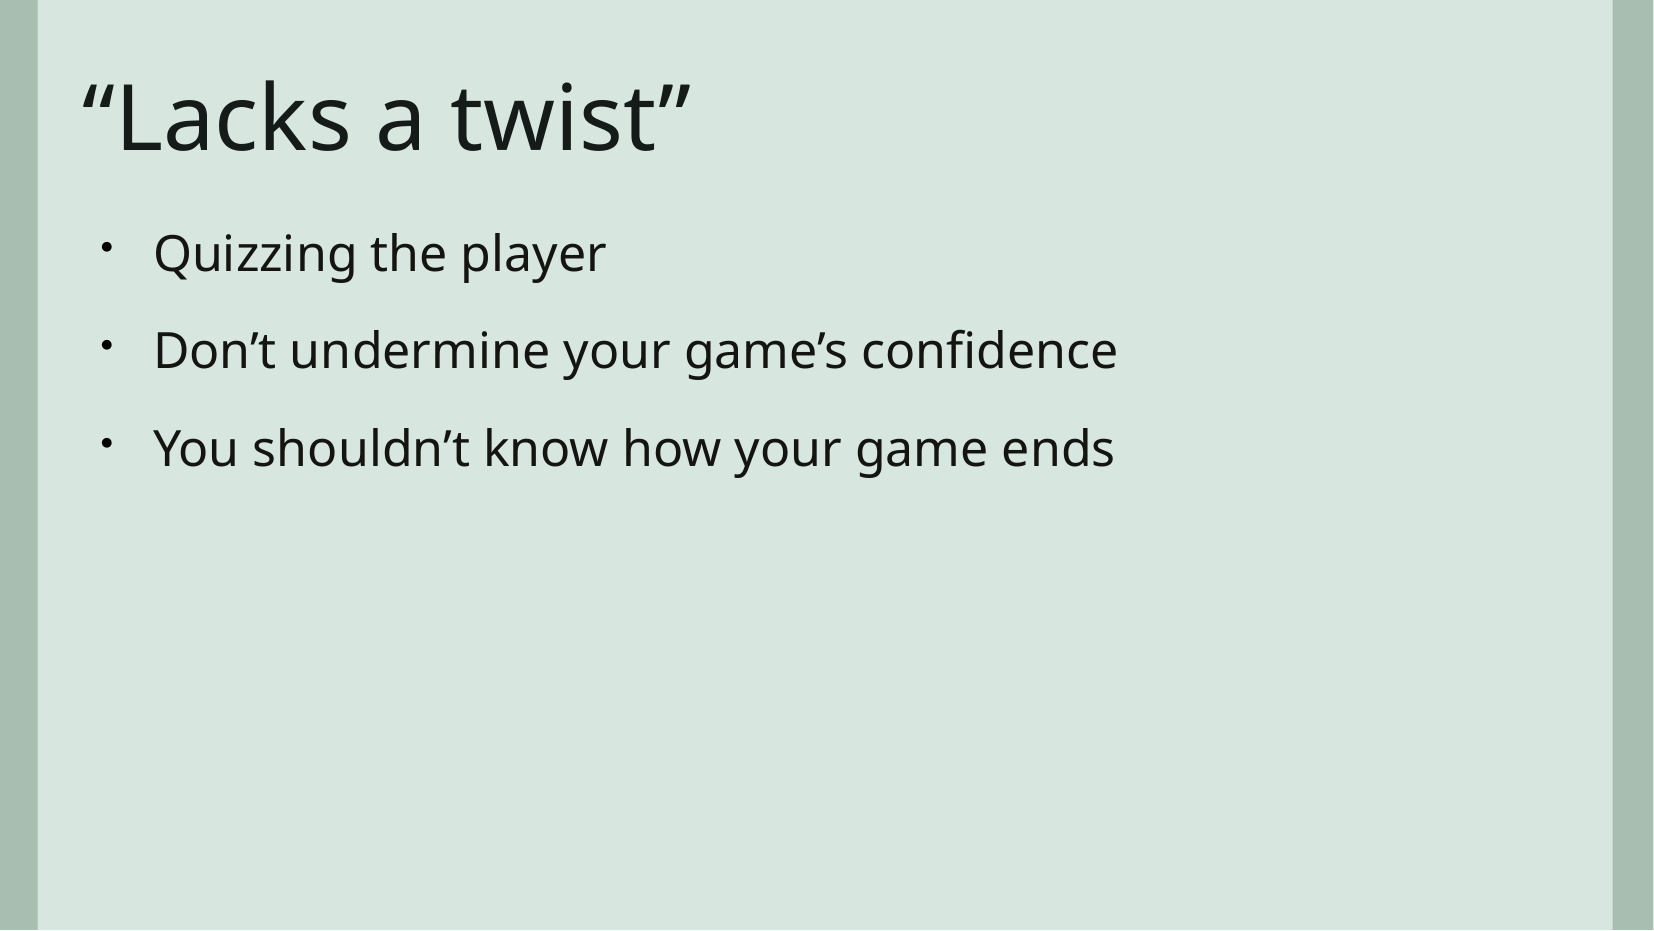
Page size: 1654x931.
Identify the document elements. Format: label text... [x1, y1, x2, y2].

title “Lacks a twist” [82, 37, 1576, 193]
list Quizzing the player Don’t undermine your game’s confidence You shouldn’t know how your game ends [82, 217, 1351, 758]
